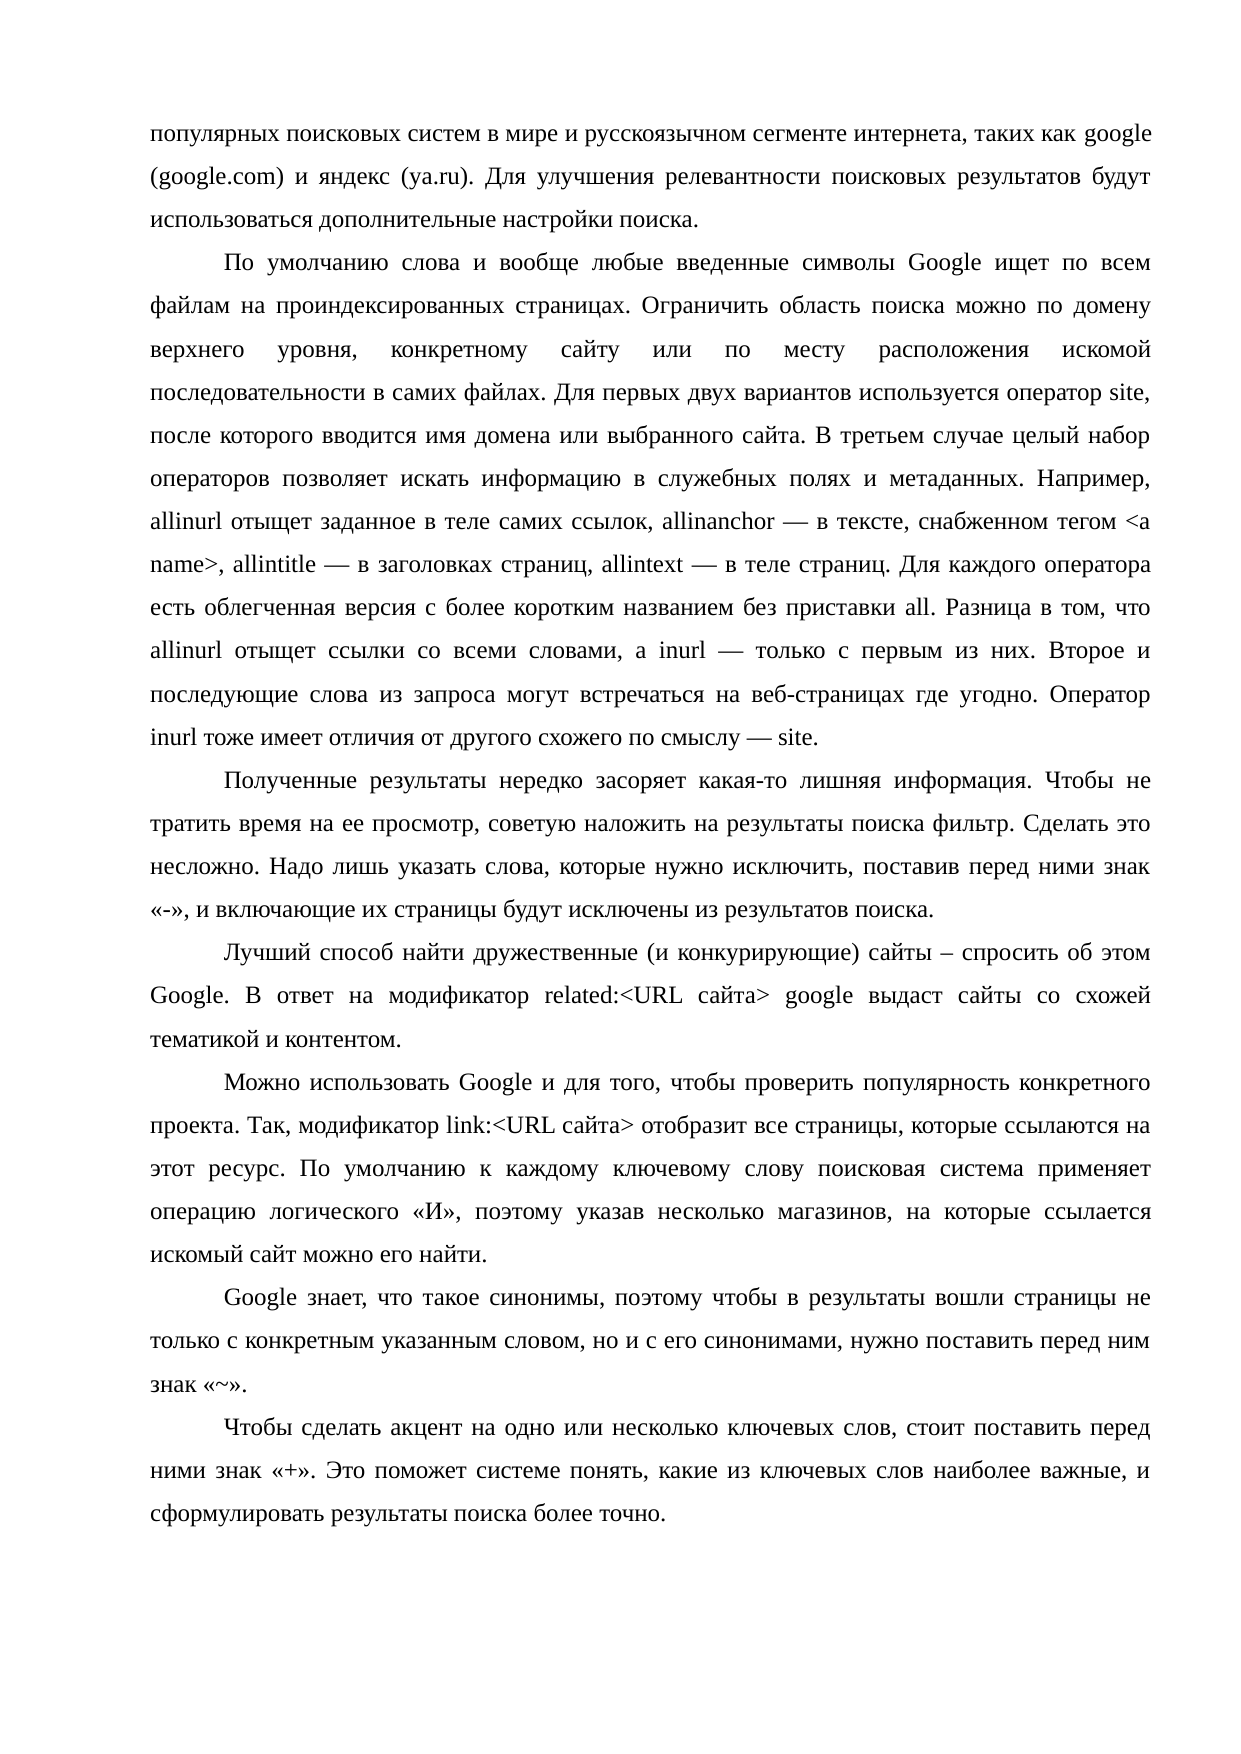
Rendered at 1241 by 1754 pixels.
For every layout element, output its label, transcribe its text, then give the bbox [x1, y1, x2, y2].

text популярных поисковых систем в мире и русскоязычном сегменте интернета, таких как google (google.com) и яндекс (ya.ru). Для улучшения релевантности поисковых результатов будут использоваться дополнительные настройки поиска. [150, 118, 1152, 233]
text По умолчанию слова и вообще любые введенные символы Google ищет по всем файлам на проиндексированных страницах. Ограничить область поиска можно по домену верхнего уровня, конкретному сайту или по месту расположения искомой последовательности в самих файлах. Для первых двух вариантов используется оператор site, после которого вводится имя домена или выбранного сайта. В третьем случае целый набор операторов позволяет искать информацию в служебных полях и метаданных. Например, allinurl отыщет заданное в теле самих ссылок, allinanchor — в тексте, снабженном тегом <a name>, allintitle — в заголовках страниц, allintext — в теле страниц. Для каждого оператора есть облегченная версия с более коротким названием без приставки all. Разница в том, что allinurl отыщет ссылки со всеми словами, а inurl — только с первым из них. Второе и последующие слова из запроса могут встречаться на веб-страницах где угодно. Оператор inurl тоже имеет отличия от другого схожего по смыслу — site. [150, 247, 1152, 751]
text Google знает, что такое синонимы, поэтому чтобы в результаты вошли страницы не только с конкретным указанным словом, но и c его синонимами, нужно поставить перед ним знак «~». [150, 1282, 1152, 1397]
text Полученные результаты нередко засоряет какая-то лишняя информация. Чтобы не тратить время на ее просмотр, советую наложить на результаты поиска фильтр. Сделать это несложно. Надо лишь указать слова, которые нужно исключить, поставив перед ними знак «-», и включающие их страницы будут исключены из результатов поиска. [150, 765, 1152, 923]
text Лучший способ найти дружественные (и конкурирующие) сайты – спросить об этом Google. В ответ на модификатор related:<URL сайта> google выдаст сайты со схожей тематикой и контентом. [150, 937, 1152, 1052]
text Можно использовать Google и для того, чтобы проверить популярность конкретного проекта. Так, модификатор link:<URL сайта> отобразит все страницы, которые ссылаются на этот ресурс. По умолчанию к каждому ключевому слову поисковая система применяет операцию логического «И», поэтому указав несколько магазинов, на которые ссылается искомый сайт можно его найти. [150, 1067, 1152, 1268]
text Чтобы сделать акцент на одно или несколько ключевых слов, стоит поставить перед ними знак «+». Это поможет системе понять, какие из ключевых слов наиболее важные, и сформулировать результаты поиска более точно. [150, 1412, 1152, 1527]
